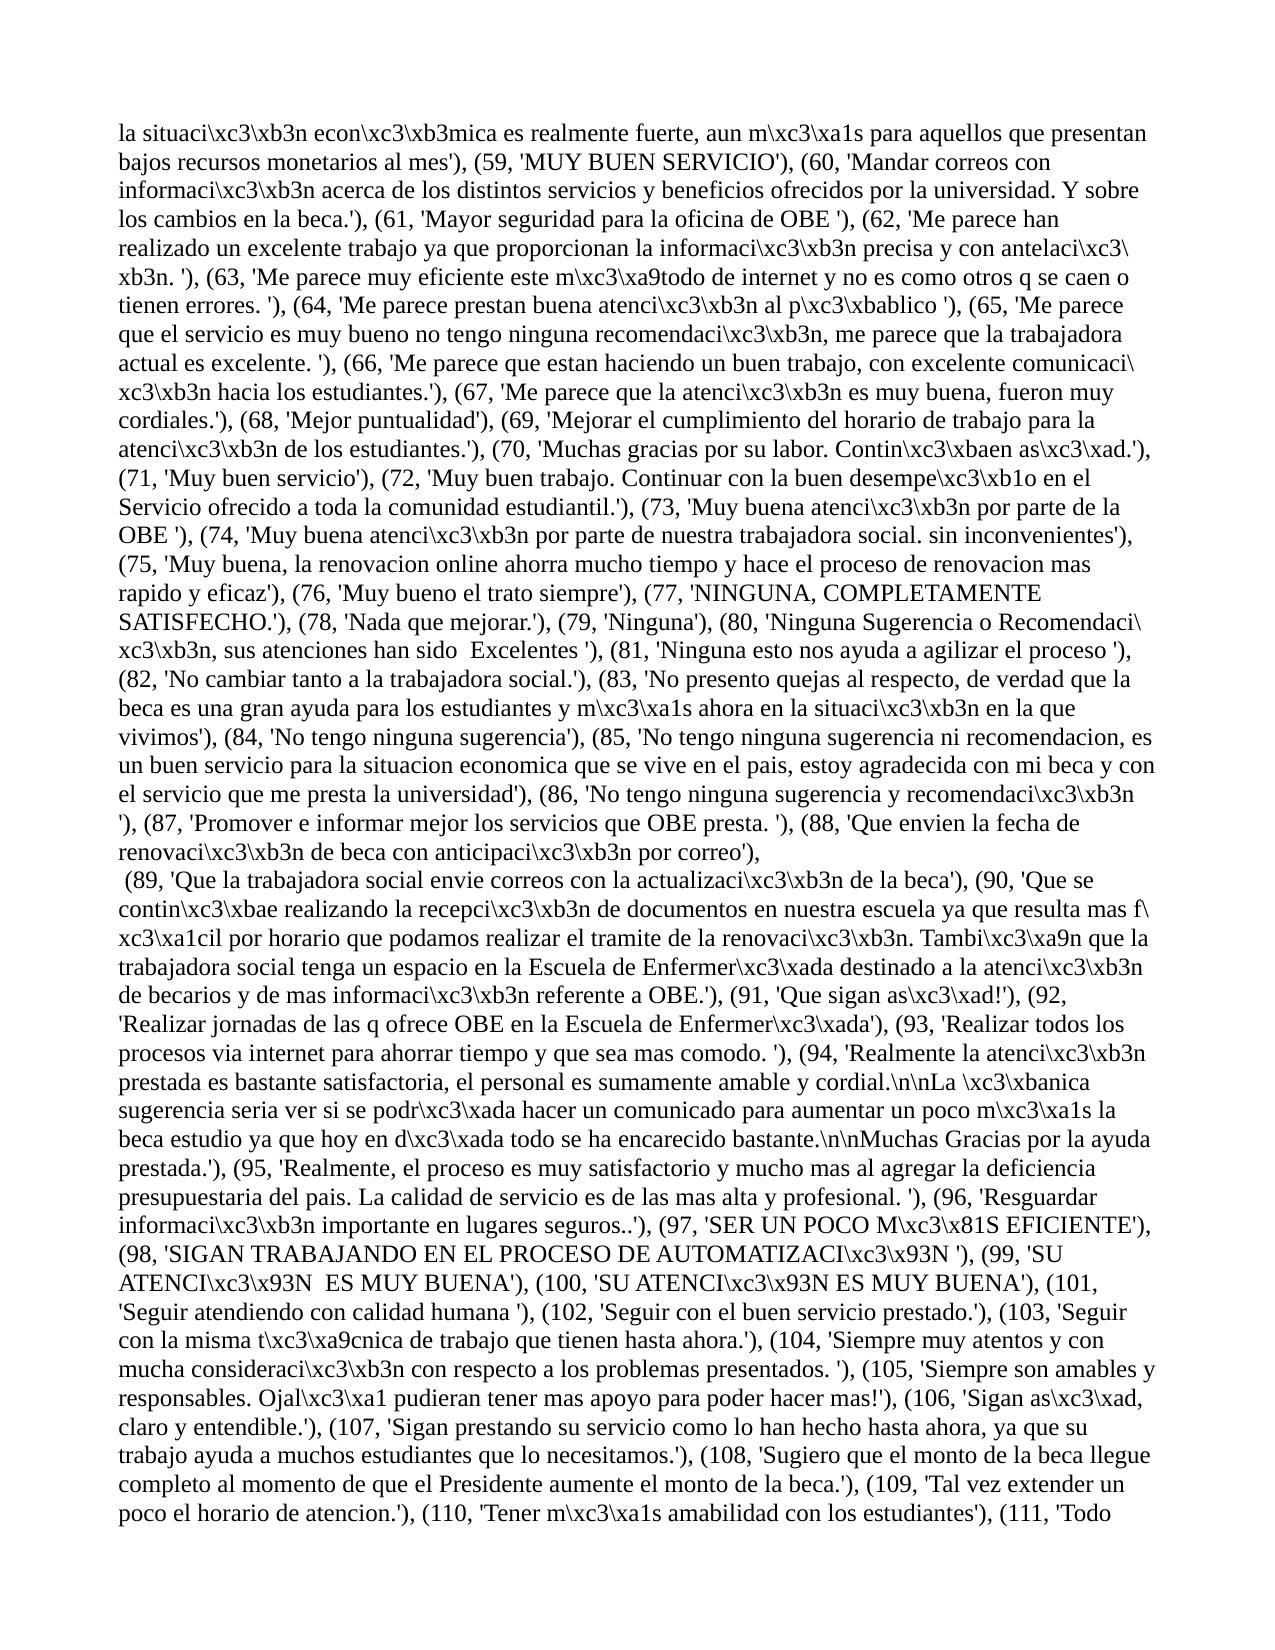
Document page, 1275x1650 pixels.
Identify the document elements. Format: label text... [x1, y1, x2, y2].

text la situaci\xc3\xb3n econ\xc3\xb3mica es realmente fuerte, aun m\xc3\xa1s para aquellos que presentan bajos recursos monetarios al mes'), (59, 'MUY BUEN SERVICIO'), (60, 'Mandar correos con informaci\xc3\xb3n acerca de los distintos servicios y beneficios ofrecidos por la universidad. Y sobre los cambios en la beca.'), (61, 'Mayor seguridad para la oficina de OBE '), (62, 'Me parece han realizado un excelente trabajo ya que proporcionan la informaci\xc3\xb3n precisa y con antelaci\xc3\xb3n. '), (63, 'Me parece muy eficiente este m\xc3\xa9todo de internet y no es como otros q se caen o tienen errores. '), (64, 'Me parece prestan buena atenci\xc3\xb3n al p\xc3\xbablico '), (65, 'Me parece que el servicio es muy bueno no tengo ninguna recomendaci\xc3\xb3n, me parece que la trabajadora actual es excelente. '), (66, 'Me parece que estan haciendo un buen trabajo, con excelente comunicaci\xc3\xb3n hacia los estudiantes.'), (67, 'Me parece que la atenci\xc3\xb3n es muy buena, fueron muy cordiales.'), (68, 'Mejor puntualidad'), (69, 'Mejorar el cumplimiento del horario de trabajo para la atenci\xc3\xb3n de los estudiantes.'), (70, 'Muchas gracias por su labor. Contin\xc3\xbaen as\xc3\xad.'), (71, 'Muy buen servicio'), (72, 'Muy buen trabajo. Continuar con la buen desempe\xc3\xb1o en el Servicio ofrecido a toda la comunidad estudiantil.'), (73, 'Muy buena atenci\xc3\xb3n por parte de la OBE '), (74, 'Muy buena atenci\xc3\xb3n por parte de nuestra trabajadora social. sin inconvenientes'), (75, 'Muy buena, la renovacion online ahorra mucho tiempo y hace el proceso de renovacion mas rapido y eficaz'), (76, 'Muy bueno el trato siempre'), (77, 'NINGUNA, COMPLETAMENTE SATISFECHO.'), (78, 'Nada que mejorar.'), (79, 'Ninguna'), (80, 'Ninguna Sugerencia o Recomendaci\xc3\xb3n, sus atenciones han sido Excelentes '), (81, 'Ninguna esto nos ayuda a agilizar el proceso '), (82, 'No cambiar tanto a la trabajadora social.'), (83, 'No presento quejas al respecto, de verdad que la beca es una gran ayuda para los estudiantes y m\xc3\xa1s ahora en la situaci\xc3\xb3n en la que vivimos'), (84, 'No tengo ninguna sugerencia'), (85, 'No tengo ninguna sugerencia ni recomendacion, es un buen servicio para la situacion economica que se vive en el pais, estoy agradecida con mi beca y con el servicio que me presta la universidad'), (86, 'No tengo ninguna sugerencia y recomendaci\xc3\xb3n '), (87, 'Promover e informar mejor los servicios que OBE presta. '), (88, 'Que envien la fecha de renovaci\xc3\xb3n de beca con anticipaci\xc3\xb3n por correo'), [118, 118, 1157, 866]
text (89, 'Que la trabajadora social envie correos con la actualizaci\xc3\xb3n de la beca'), (90, 'Que se contin\xc3\xbae realizando la recepci\xc3\xb3n de documentos en nuestra escuela ya que resulta mas f\xc3\xa1cil por horario que podamos realizar el tramite de la renovaci\xc3\xb3n. Tambi\xc3\xa9n que la trabajadora social tenga un espacio en la Escuela de Enfermer\xc3\xada destinado a la atenci\xc3\xb3n de becarios y de mas informaci\xc3\xb3n referente a OBE.'), (91, 'Que sigan as\xc3\xad!'), (92, 'Realizar jornadas de las q ofrece OBE en la Escuela de Enfermer\xc3\xada'), (93, 'Realizar todos los procesos via internet para ahorrar tiempo y que sea mas comodo. '), (94, 'Realmente la atenci\xc3\xb3n prestada es bastante satisfactoria, el personal es sumamente amable y cordial.\n\nLa \xc3\xbanica sugerencia seria ver si se podr\xc3\xada hacer un comunicado para aumentar un poco m\xc3\xa1s la beca estudio ya que hoy en d\xc3\xada todo se ha encarecido bastante.\n\nMuchas Gracias por la ayuda prestada.'), (95, 'Realmente, el proceso es muy satisfactorio y mucho mas al agregar la deficiencia presupuestaria del pais. La calidad de servicio es de las mas alta y profesional. '), (96, 'Resguardar informaci\xc3\xb3n importante en lugares seguros..'), (97, 'SER UN POCO M\xc3\x81S EFICIENTE'), (98, 'SIGAN TRABAJANDO EN EL PROCESO DE AUTOMATIZACI\xc3\x93N '), (99, 'SU ATENCI\xc3\x93N ES MUY BUENA'), (100, 'SU ATENCI\xc3\x93N ES MUY BUENA'), (101, 'Seguir atendiendo con calidad humana '), (102, 'Seguir con el buen servicio prestado.'), (103, 'Seguir con la misma t\xc3\xa9cnica de trabajo que tienen hasta ahora.'), (104, 'Siempre muy atentos y con mucha consideraci\xc3\xb3n con respecto a los problemas presentados. '), (105, 'Siempre son amables y responsables. Ojal\xc3\xa1 pudieran tener mas apoyo para poder hacer mas!'), (106, 'Sigan as\xc3\xad, claro y entendible.'), (107, 'Sigan prestando su servicio como lo han hecho hasta ahora, ya que su trabajo ayuda a muchos estudiantes que lo necesitamos.'), (108, 'Sugiero que el monto de la beca llegue completo al momento de que el Presidente aumente el monto de la beca.'), (109, 'Tal vez extender un poco el horario de atencion.'), (110, 'Tener m\xc3\xa1s amabilidad con los estudiantes'), (111, 'Todo [118, 866, 1157, 1527]
